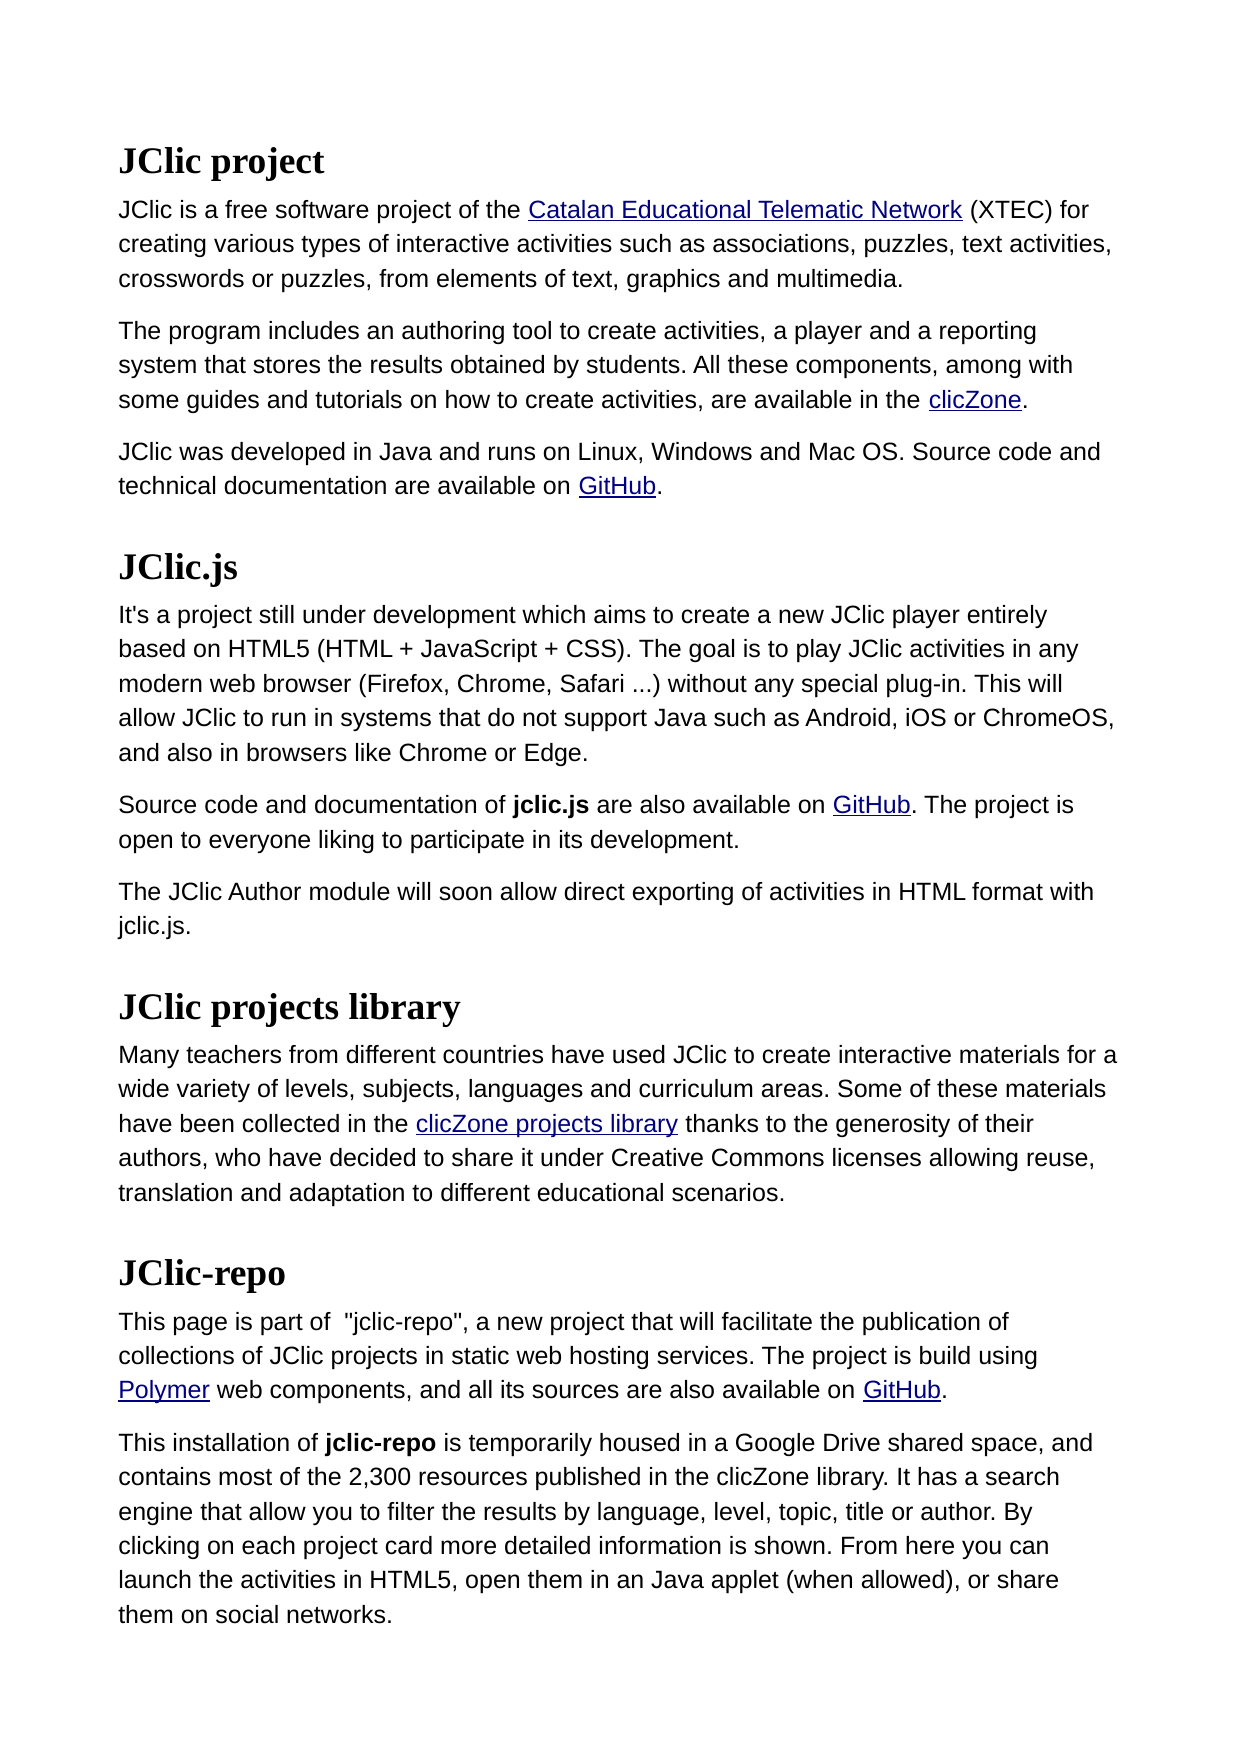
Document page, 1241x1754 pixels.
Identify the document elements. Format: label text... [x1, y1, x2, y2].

text Source code and documentation of jclic.js are also available on GitHub. The project is open to everyone liking to participate in its development. [118, 790, 1122, 853]
text This page is part of "jclic-repo", a new project that will facilitate the publication of collections of JClic projects in static web hosting services. The project is build using Polymer web components, and all its sources are also available on GitHub. [118, 1306, 1122, 1404]
text It's a project still under development which aims to create a new JClic player entirely based on HTML5 (HTML + JavaScript + CSS). The goal is to play JClic activities in any modern web browser (Firefox, Chrome, Safari ...) without any special plug-in. This will allow JClic to run in systems that do not support Java such as Android, iOS or ChromeOS, and also in browsers like Chrome or Edge. [118, 600, 1122, 767]
text The JClic Author module will soon allow direct exporting of activities in HTML format with jclic.js. [118, 877, 1122, 940]
subtitle JClic projects library [118, 984, 1122, 1027]
text Many teachers from different countries have used JClic to create interactive materials for a wide variety of levels, subjects, languages and curriculum areas. Some of these materials have been collected in the clicZone projects library thanks to the generosity of their authors, who have decided to share it under Creative Commons licenses allowing reuse, translation and adaptation to different educational scenarios. [118, 1040, 1122, 1207]
text The program includes an authoring tool to create activities, a player and a reporting system that stores the results obtained by students. All these components, among with some guides and tutorials on how to create activities, are available in the clicZone. [118, 316, 1122, 413]
subtitle JClic-repo [118, 1251, 1122, 1294]
subtitle JClic project [118, 139, 1122, 182]
text This installation of jclic-repo is temporarily housed in a Google Drive shared space, and contains most of the 2,300 resources published in the clicZone library. It has a search engine that allow you to filter the results by language, level, topic, title or author. By clicking on each project card more detailed information is shown. From here you can launch the activities in HTML5, open them in an Java applet (when allowed), or share them on social networks. [118, 1428, 1122, 1629]
text JClic is a free software project of the Catalan Educational Telematic Network (XTEC) for creating various types of interactive activities such as associations, puzzles, text activities, crosswords or puzzles, from elements of text, graphics and multimedia. [118, 194, 1122, 292]
text JClic was developed in Java and runs on Linux, Windows and Mac OS. Source code and technical documentation are available on GitHub. [118, 437, 1122, 500]
subtitle JClic.js [118, 544, 1122, 587]
